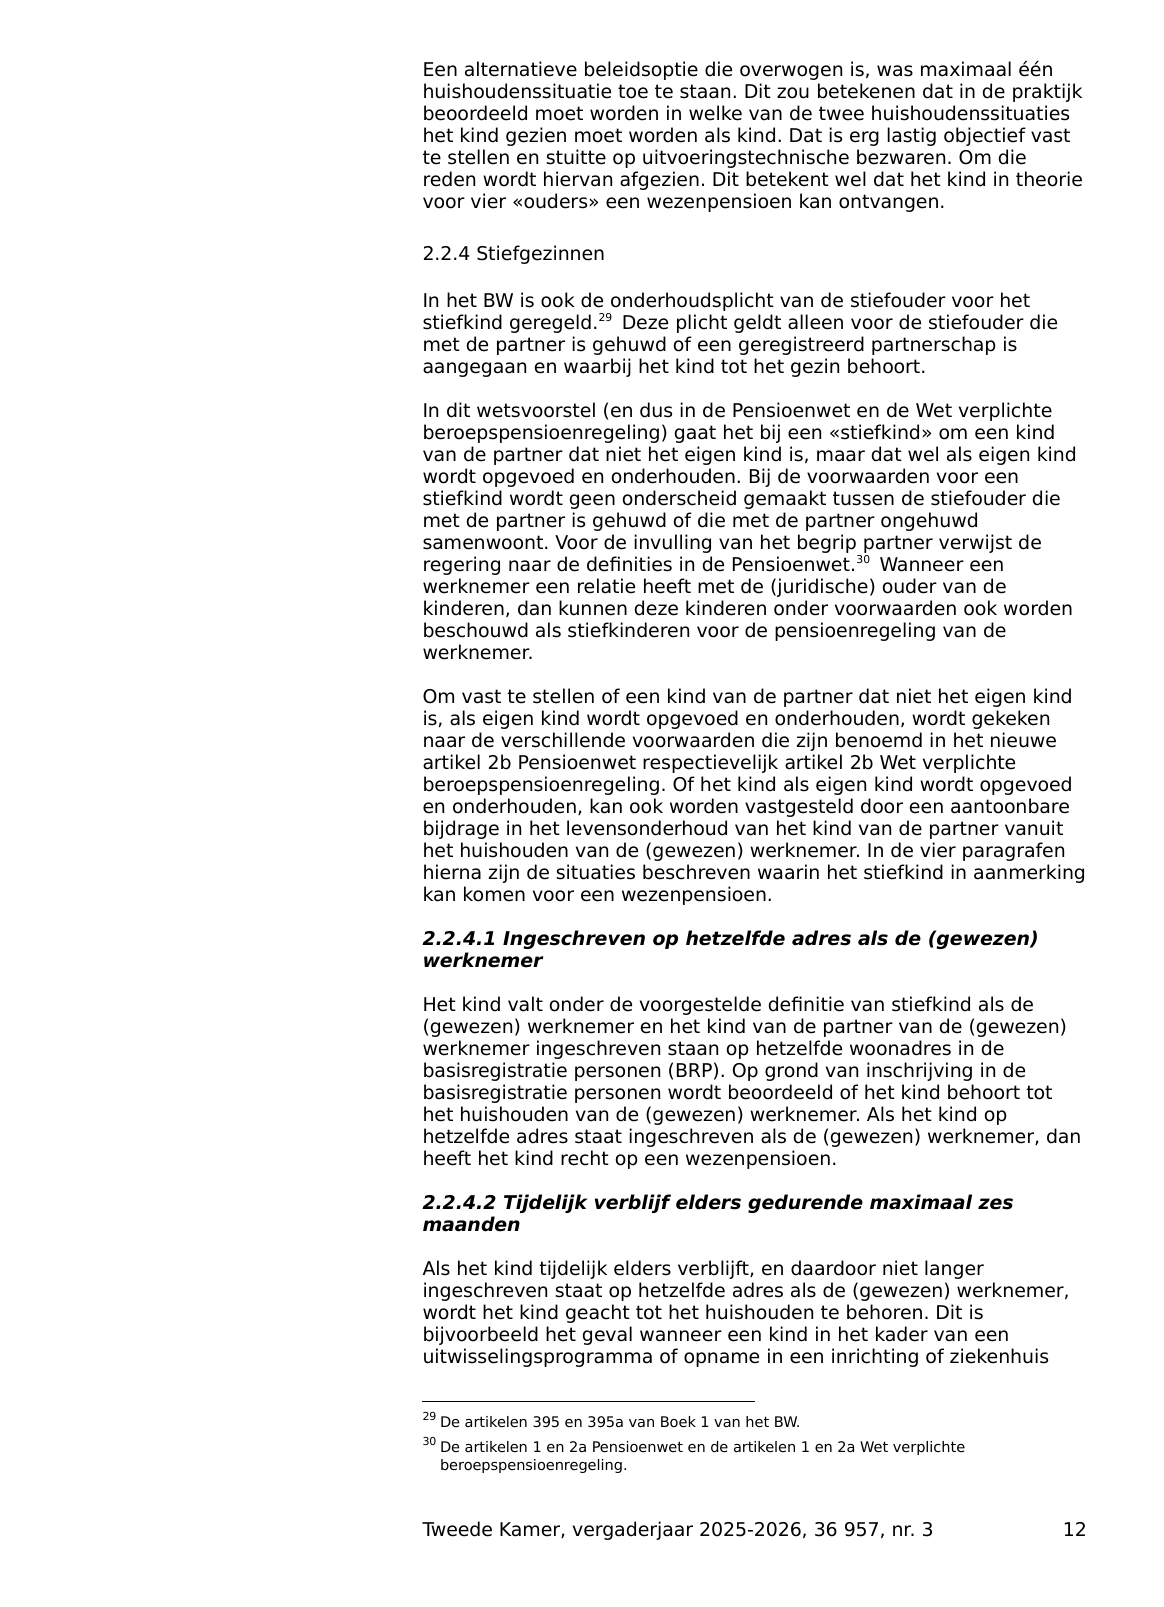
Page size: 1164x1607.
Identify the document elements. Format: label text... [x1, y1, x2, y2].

text In dit wetsvoorstel (en dus in de Pensioenwet en de Wet verplichte beroepspensioenregeling) gaat het bij een «stiefkind» om een kind van de partner dat niet het eigen kind is, maar dat wel als eigen kind wordt opgevoed en onderhouden. Bij de voorwaarden voor een stiefkind wordt geen onderscheid gemaakt tussen de stiefouder die met de partner is gehuwd of die met de partner ongehuwd samenwoont. Voor de invulling van het begrip partner verwijst de regering naar de definities in de Pensioenwet. Wanneer een werknemer een relatie heeft met de (juridische) ouder van de kinderen, dan kunnen deze kinderen onder voorwaarden ook worden beschouwd als stiefkinderen voor de pensioenregeling van de werknemer. [422, 400, 1087, 664]
text De artikelen 395 en 395a van Boek 1 van het BW. [422, 1410, 1087, 1432]
text Om vast te stellen of een kind van de partner dat niet het eigen kind is, als eigen kind wordt opgevoed en onderhouden, wordt gekeken naar de verschillende voorwaarden die zijn benoemd in het nieuwe artikel 2b Pensioenwet respectievelijk artikel 2b Wet verplichte beroepspensioenregeling. Of het kind als eigen kind wordt opgevoed en onderhouden, kan ook worden vastgesteld door een aantoonbare bijdrage in het levensonderhoud van het kind van de partner vanuit het huishouden van de (gewezen) werknemer. In de vier paragrafen hierna zijn de situaties beschreven waarin het stiefkind in aanmerking kan komen voor een wezenpensioen. [422, 686, 1087, 906]
text Een alternatieve beleidsoptie die overwogen is, was maximaal één huishoudenssituatie toe te staan. Dit zou betekenen dat in de praktijk beoordeeld moet worden in welke van de twee huishoudenssituaties het kind gezien moet worden als kind. Dat is erg lastig objectief vast te stellen en stuitte op uitvoeringstechnische bezwaren. Om die reden wordt hiervan afgezien. Dit betekent wel dat het kind in theorie voor vier «ouders» een wezenpensioen kan ontvangen. [422, 59, 1087, 213]
text Als het kind tijdelijk elders verblijft, en daardoor niet langer ingeschreven staat op hetzelfde adres als de (gewezen) werknemer, wordt het kind geacht tot het huishouden te behoren. Dit is bijvoorbeeld het geval wanneer een kind in het kader van een uitwisselingsprogramma of opname in een inrichting of ziekenhuis [422, 1258, 1087, 1368]
text De artikelen 1 en 2a Pensioenwet en de artikelen 1 en 2a Wet verplichte beroepspensioenregeling. [422, 1435, 1087, 1474]
text In het BW is ook de onderhoudsplicht van de stiefouder voor het stiefkind geregeld. Deze plicht geldt alleen voor de stiefouder die met de partner is gehuwd of een geregistreerd partnerschap is aangegaan en waarbij het kind tot het gezin behoort. [422, 290, 1087, 378]
text Het kind valt onder de voorgestelde definitie van stiefkind als de (gewezen) werknemer en het kind van de partner van de (gewezen) werknemer ingeschreven staan op hetzelfde woonadres in de basisregistratie personen (BRP). Op grond van inschrijving in de basisregistratie personen wordt beoordeeld of het kind behoort tot het huishouden van de (gewezen) werknemer. Als het kind op hetzelfde adres staat ingeschreven als de (gewezen) werknemer, dan heeft het kind recht op een wezenpensioen. [422, 994, 1087, 1170]
subtitle 2.2.4.2 Tijdelijk verblijf elders gedurende maximaal zes maanden [422, 1192, 1087, 1236]
subtitle 2.2.4.1 Ingeschreven op hetzelfde adres als de (gewezen) werknemer [422, 928, 1087, 972]
subtitle 2.2.4 Stiefgezinnen [422, 243, 1087, 265]
